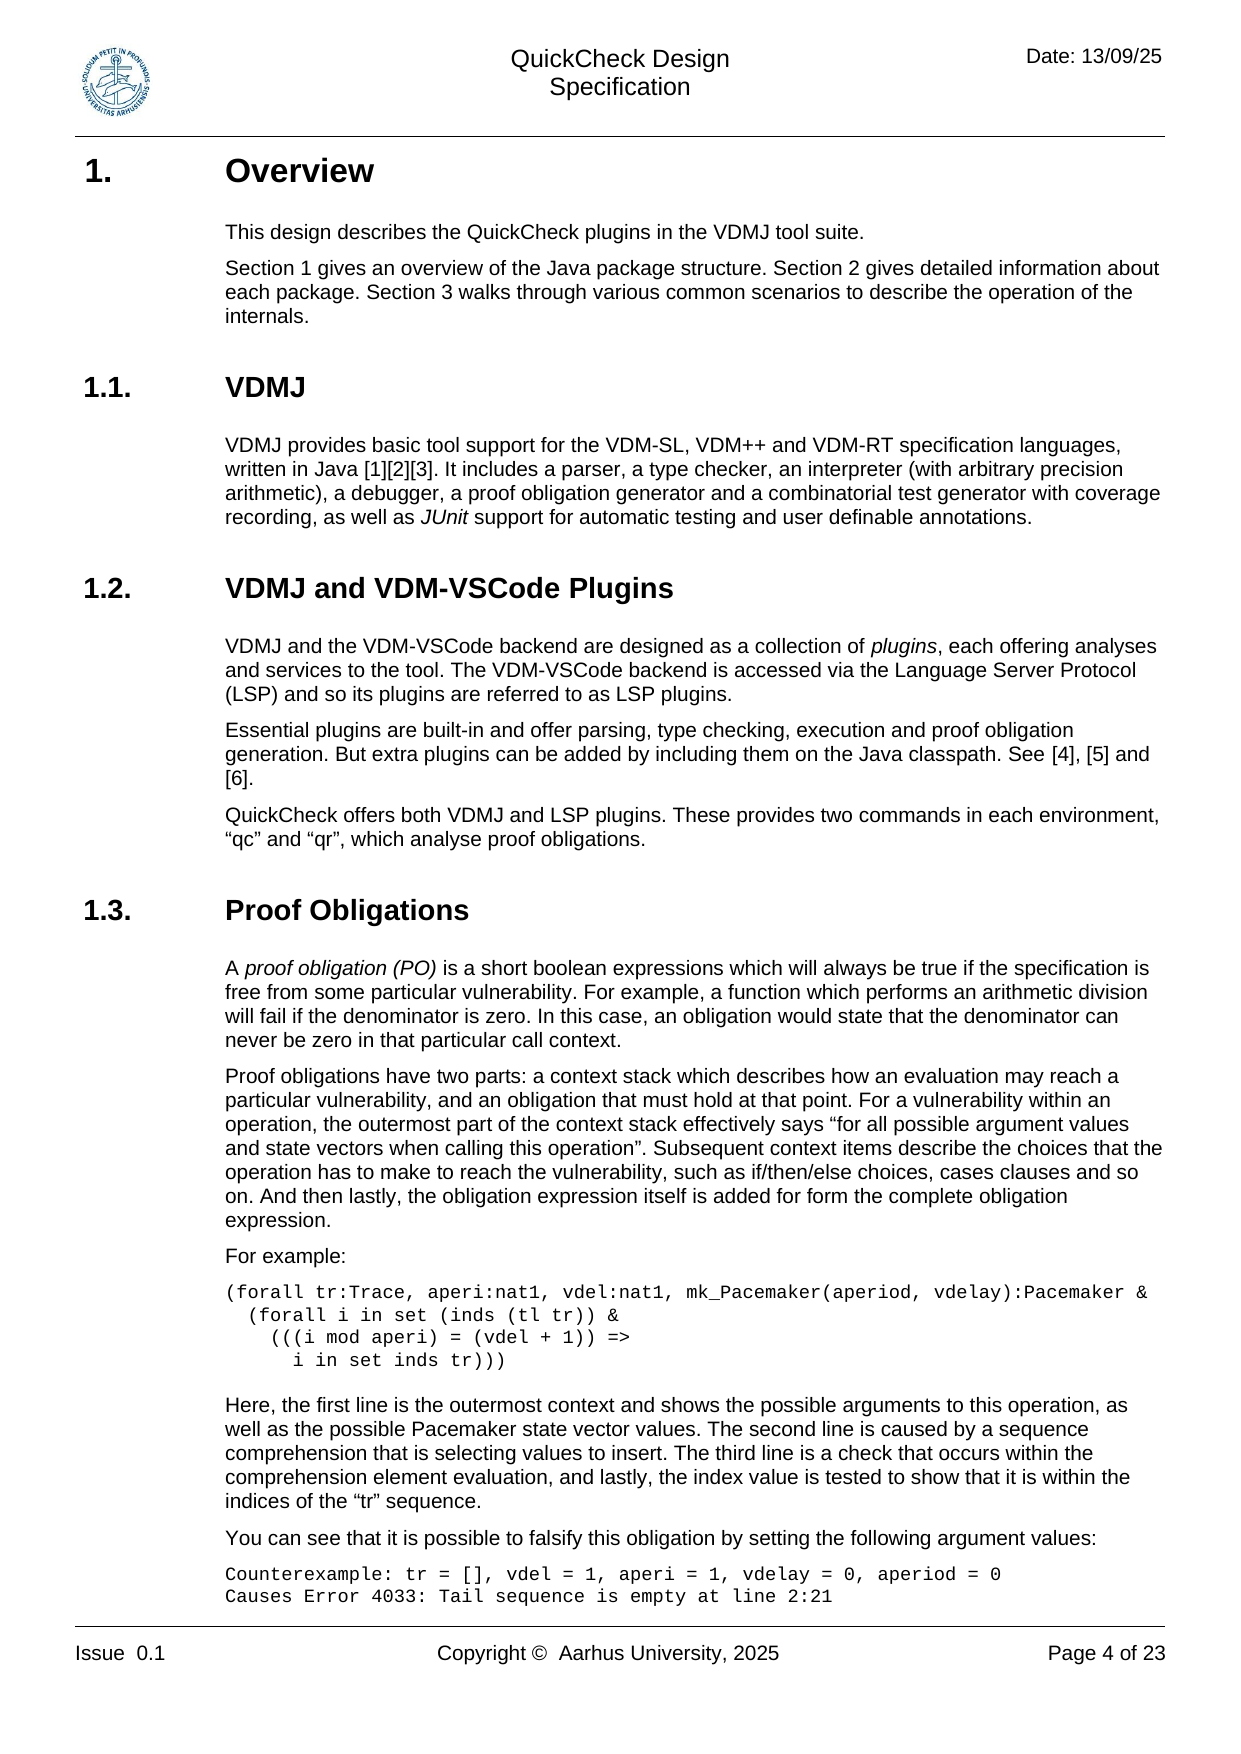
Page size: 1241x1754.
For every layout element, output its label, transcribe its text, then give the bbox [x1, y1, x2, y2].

text Counterexample: tr = [], vdel = 1, aperi = 1, vdelay = 0, aperiod = 0 [225, 1562, 1165, 1585]
text This design describes the QuickCheck plugins in the VDMJ tool suite. [225, 220, 1165, 244]
text You can see that it is possible to falsify this obligation by setting the following argument values: [225, 1526, 1165, 1550]
subtitle Proof Obligations [75, 893, 1165, 926]
text QuickCheck offers both VDMJ and LSP plugins. These provides two commands in each environment, “qc” and “qr”, which analyse proof obligations. [225, 803, 1165, 851]
text (forall i in set (inds (tl tr)) & [225, 1303, 1165, 1326]
text Section 1 gives an overview of the Java package structure. Section 2 gives detailed information about each package. Section 3 walks through various common scenarios to describe the operation of the internals. [225, 256, 1165, 328]
text VDMJ and the VDM-VSCode backend are designed as a collection of plugins, each offering analyses and services to the tool. The VDM-VSCode backend is accessed via the Language Server Protocol (LSP) and so its plugins are referred to as LSP plugins. [225, 634, 1165, 706]
text i in set inds tr))) [225, 1348, 1165, 1371]
text A proof obligation (PO) is a short boolean expressions which will always be true if the specification is free from some particular vulnerability. For example, a function which performs an arithmetic division will fail if the denominator is zero. In this case, an obligation would state that the denominator can never be zero in that particular call context. [225, 956, 1165, 1052]
subtitle VDMJ [75, 371, 1165, 403]
subtitle VDMJ and VDM-VSCode Plugins [75, 572, 1165, 604]
text Causes Error 4033: Tail sequence is empty at line 2:21 [225, 1585, 1165, 1607]
text (((i mod aperi) = (vdel + 1)) => [225, 1326, 1165, 1348]
picture [78, 44, 153, 120]
text For example: [225, 1244, 1165, 1268]
text Proof obligations have two parts: a context stack which describes how an evaluation may reach a particular vulnerability, and an obligation that must hold at that point. For a vulnerability within an operation, the outermost part of the context stack effectively says “for all possible argument values and state vectors when calling this operation”. Subsequent context items describe the choices that the operation has to make to reach the vulnerability, such as if/then/else choices, cases clauses and so on. And then lastly, the obligation expression itself is added for form the complete obligation expression. [225, 1064, 1165, 1232]
subtitle Overview [75, 152, 1165, 190]
text VDMJ provides basic tool support for the VDM-SL, VDM++ and VDM-RT specification languages, written in Java [1][2][3]. It includes a parser, a type checker, an interpreter (with arbitrary precision arithmetic), a debugger, a proof obligation generator and a combinatorial test generator with coverage recording, as well as JUnit support for automatic testing and user definable annotations. [225, 433, 1165, 529]
text Essential plugins are built-in and offer parsing, type checking, execution and proof obligation generation. But extra plugins can be added by including them on the Java classpath. See [4], [5] and [6]. [225, 719, 1165, 791]
text Here, the first line is the outermost context and shows the possible arguments to this operation, as well as the possible Pacemaker state vector values. The second line is caused by a sequence comprehension that is selecting values to insert. The third line is a check that occurs within the comprehension element evaluation, and lastly, the index value is tested to show that it is within the indices of the “tr” sequence. [225, 1393, 1165, 1513]
text (forall tr:Trace, aperi:nat1, vdel:nat1, mk_Pacemaker(aperiod, vdelay):Pacemaker & [225, 1281, 1165, 1303]
